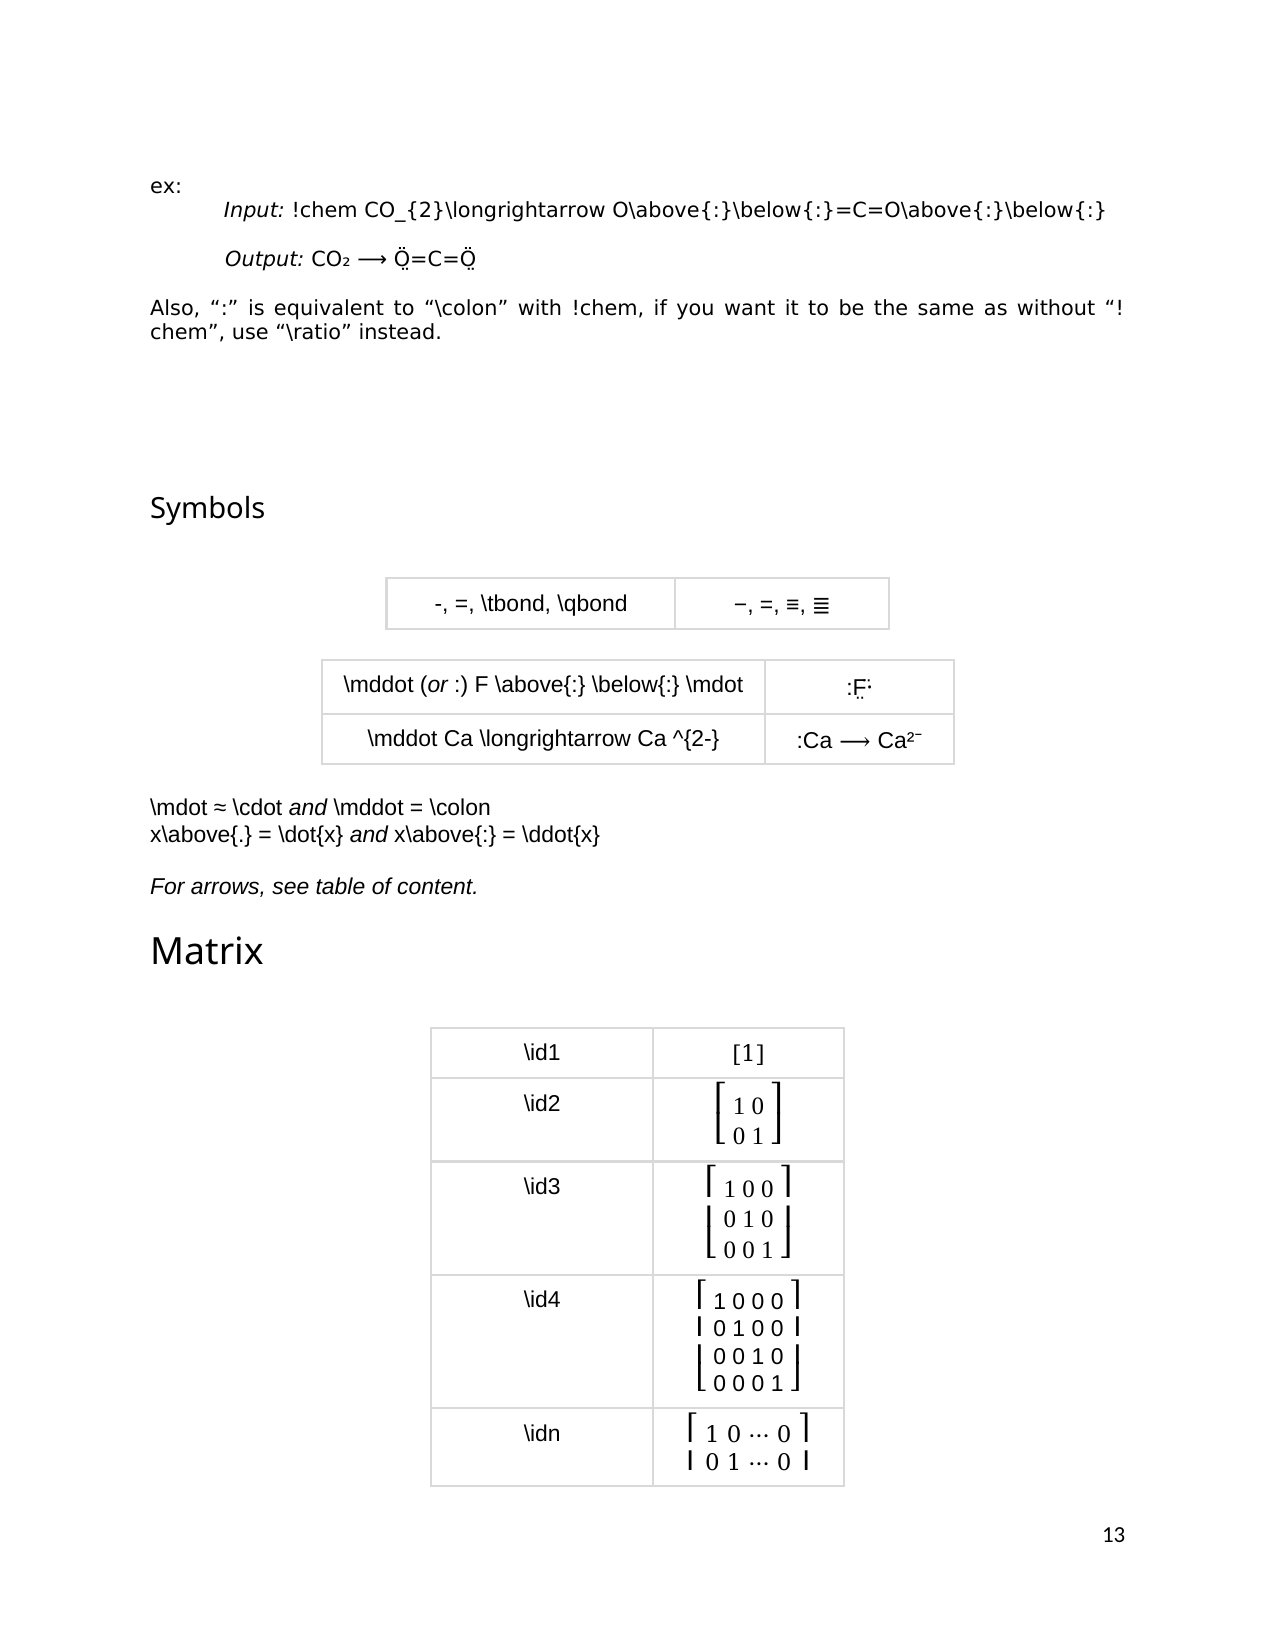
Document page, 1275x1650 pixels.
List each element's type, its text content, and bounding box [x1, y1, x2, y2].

text For arrows, see table of content. [150, 873, 1125, 899]
table_header \mddot (or :) F \above{:} \below{:} \mdot [323, 661, 764, 713]
table_cell \id2 [432, 1079, 652, 1160]
table_header −, =, ≡, ≣ [676, 579, 888, 628]
table_cell \mddot Ca \longrightarrow Ca ^{2-} [323, 715, 764, 763]
table_cell ⎡ 1 0 0 0 ⎤ ⎢ 0 1 0 0 ⎥ ⎢ 0 0 1 0 ⎥ ⎣ 0 0 0 1 ⎦ [654, 1276, 843, 1407]
table_header \id1 [432, 1029, 652, 1077]
table_cell ⎡ 1 0 ⎤ ⎣ 0 1 ⎦ [654, 1079, 843, 1160]
text Output: CO₂ ⟶ Ö̤=C=Ö̤ [150, 247, 1125, 271]
table_header -, =, \tbond, \qbond [388, 579, 674, 628]
subtitle Matrix [150, 924, 1125, 976]
table_cell \id3 [432, 1163, 652, 1274]
subtitle Symbols [150, 488, 1125, 527]
table_header [1] [654, 1029, 843, 1077]
table_header :F̤̈⸱ [766, 661, 953, 713]
table_cell ⎡ 1 0 ⋯ 0 ⎤ ⎢ 0 1 ⋯ 0 ⎥ [654, 1409, 843, 1485]
table_cell \idn [432, 1409, 652, 1485]
table_cell \id4 [432, 1276, 652, 1407]
table_cell ⎡ 1 0 0 ⎤ ⎢ 0 1 0 ⎥ ⎣ 0 0 1 ⎦ [654, 1163, 843, 1274]
table_cell :Ca ⟶ Ca²⁻ [766, 715, 953, 763]
text ex: [150, 174, 1125, 198]
text x\above{.} = \dot{x} and x\above{:} = \ddot{x} [150, 821, 1125, 847]
text Input: !chem CO_{2}\longrightarrow O\above{:}\below{:}=C=O\above{:}\below{:} [150, 198, 1125, 247]
text Also, “:” is equivalent to “\colon” with !chem, if you want it to be the same as without “!chem”, use “\ratio” instead. [150, 296, 1125, 344]
text \mdot ≈ \cdot and \mddot = \colon [150, 794, 1125, 821]
